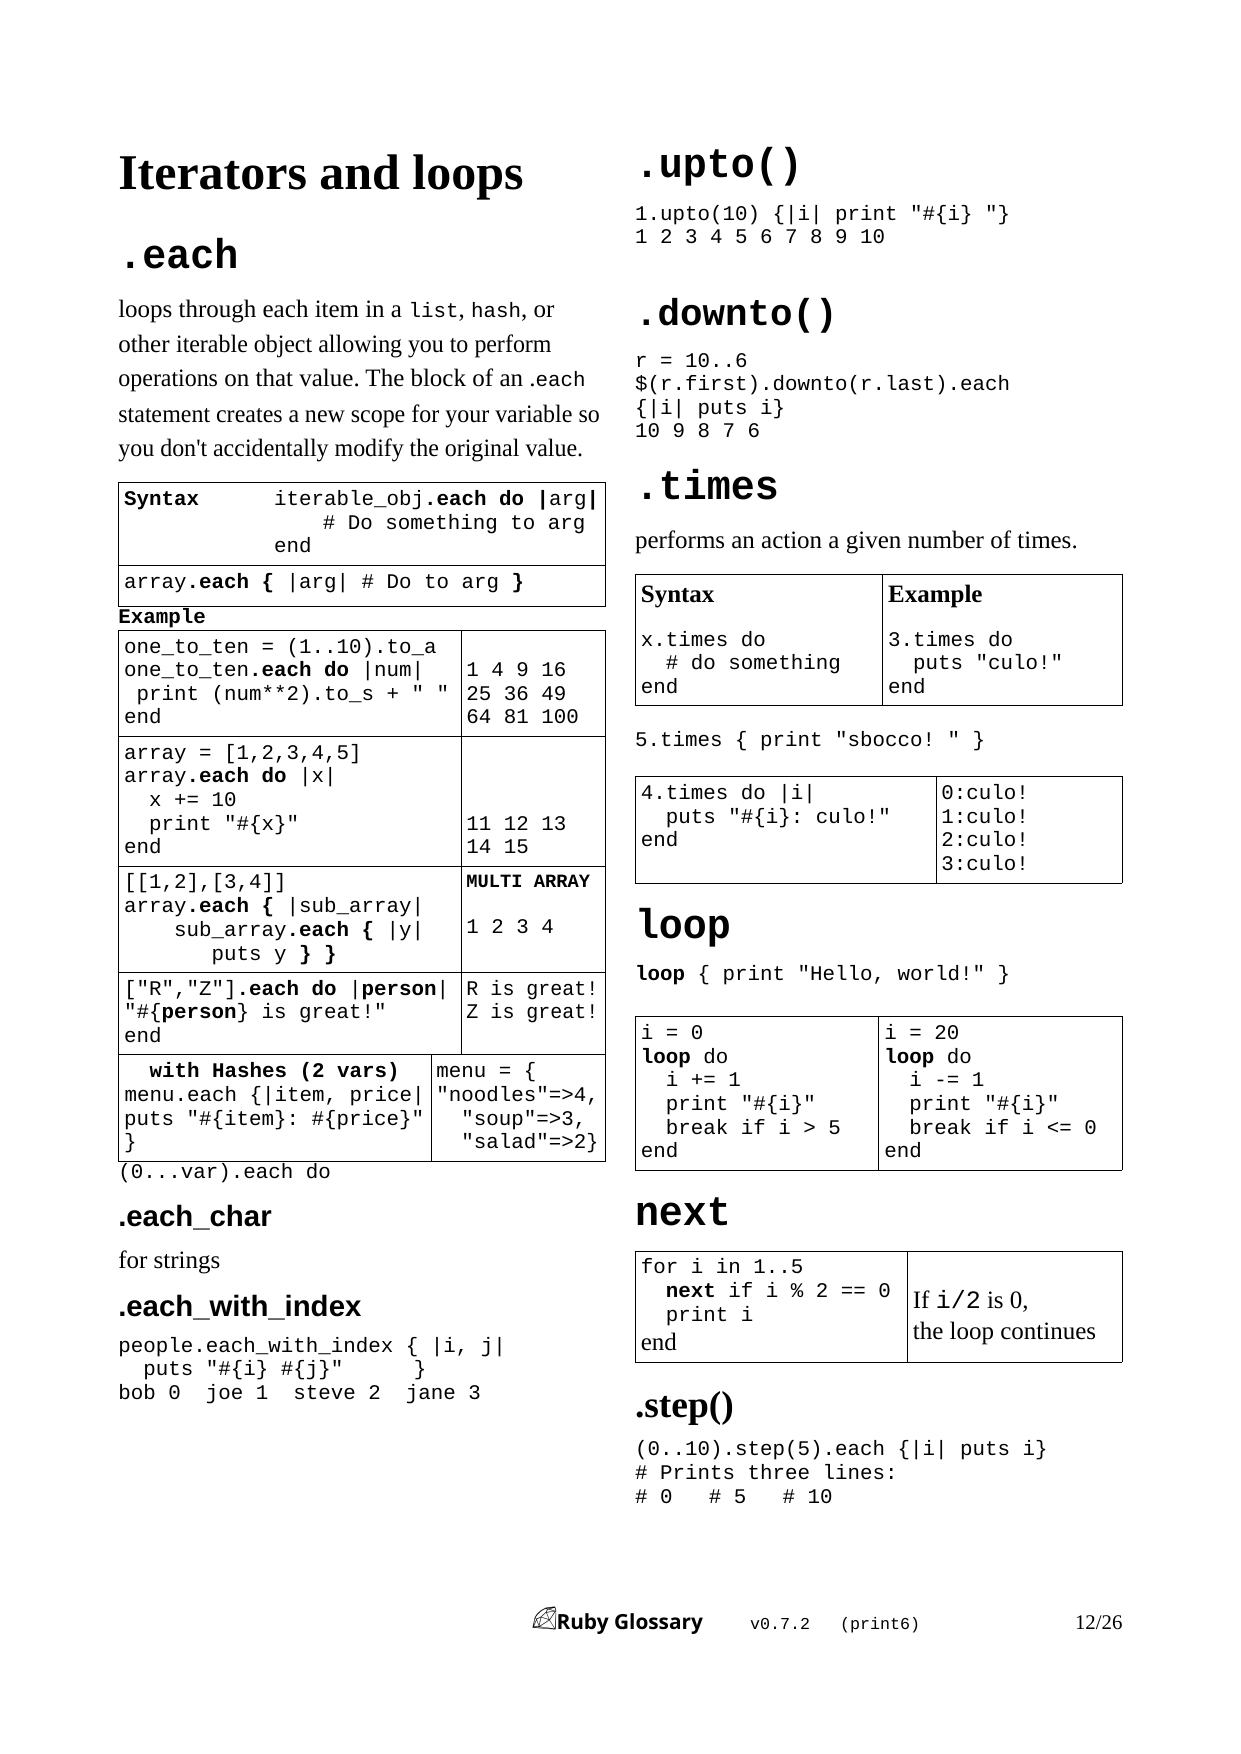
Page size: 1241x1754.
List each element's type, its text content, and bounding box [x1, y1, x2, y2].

table_header 4.times do |i| puts "#{i}: culo!" end [636, 777, 936, 882]
text (0..10).step(5).each {|i| puts i} [635, 1438, 1122, 1462]
text 10 9 8 7 6 [635, 421, 1122, 444]
subtitle .upto() [635, 143, 1122, 190]
table_header If i/2 is 0, the loop continues [908, 1252, 1122, 1362]
text # Prints three lines: [635, 1462, 1122, 1486]
text 1 2 3 4 5 6 7 8 9 10 [635, 226, 1122, 250]
subtitle loop [635, 903, 1122, 951]
text $(r.first).downto(r.last).each [635, 373, 1122, 397]
subtitle .downto() [635, 294, 1122, 337]
text # 0 # 5 # 10 [635, 1486, 1122, 1509]
text 5.times { print "sbocco! " } [635, 729, 1122, 753]
subtitle .times [635, 465, 1122, 512]
table_header 1 4 9 16 25 36 49 64 81 100 [462, 631, 605, 736]
text loops through each item in a list, hash, or other iterable object allowing you to perform operations on that value. The block of an .each statement creates a new scope for your variable so you don't accidentally modify the original value. [118, 294, 605, 462]
text performs an action a given number of times. [635, 525, 1122, 553]
text (0...var).each do [118, 1162, 605, 1184]
table_cell with Hashes (2 vars) menu.each {|item, price| puts "#{item}: #{price}" } [119, 1055, 431, 1161]
text bob 0 joe 1 steve 2 jane 3 [118, 1382, 605, 1406]
table_cell R is great! Z is great! [462, 973, 605, 1054]
text people.each_with_index { |i, j| [118, 1335, 605, 1358]
table_cell array.each { |arg| # Do to arg } [119, 566, 605, 606]
text Example [118, 607, 605, 630]
table_header Example 3.times do puts "culo!" end [883, 575, 1122, 705]
table_cell [[1,2],[3,4]] array.each { |sub_array| sub_array.each { |y| puts y } } [119, 867, 461, 972]
subtitle Iterators and loops [118, 143, 605, 201]
table_header Syntax x.times do # do something end [636, 575, 882, 705]
table_cell MULTI ARRAY 1 2 3 4 [462, 867, 605, 972]
subtitle .each [118, 234, 605, 281]
subtitle .step() [635, 1383, 1122, 1426]
text 1.upto(10) {|i| print "#{i} "} [635, 203, 1122, 226]
text puts "#{i} #{j}" } [118, 1358, 605, 1382]
table_header i = 0 loop do i += 1 print "#{i}" break if i > 5 end [636, 1017, 878, 1170]
subtitle .each_with_index [118, 1288, 605, 1322]
subtitle next [635, 1191, 1122, 1238]
text loop { print "Hello, world!" } [635, 963, 1122, 987]
table_header i = 20 loop do i -= 1 print "#{i}" break if i <= 0 end [879, 1017, 1122, 1170]
picture [530, 1605, 557, 1630]
text {|i| puts i} [635, 397, 1122, 421]
text r = 10..6 [635, 349, 1122, 373]
table_cell array = [1,2,3,4,5] array.each do |x| x += 10 print "#{x}" end [119, 737, 461, 866]
table_header one_to_ten = (1..10).to_a one_to_ten.each do |num| print (num**2).to_s + " " end [119, 631, 461, 736]
table_header 0:culo! 1:culo! 2:culo! 3:culo! [937, 777, 1122, 882]
table_header for i in 1..5 next if i % 2 == 0 print i end [636, 1252, 907, 1362]
table_cell ["R","Z"].each do |person| "#{person} is great!" end [119, 973, 461, 1054]
table_header Syntax iterable_obj.each do |arg| # Do something to arg end [119, 483, 605, 565]
table_cell 11 12 13 14 15 [462, 737, 605, 866]
subtitle .each_char [118, 1199, 605, 1233]
table_cell menu = { "noodles"=>4, "soup"=>3, "salad"=>2} [432, 1055, 605, 1161]
text for strings [118, 1245, 605, 1274]
